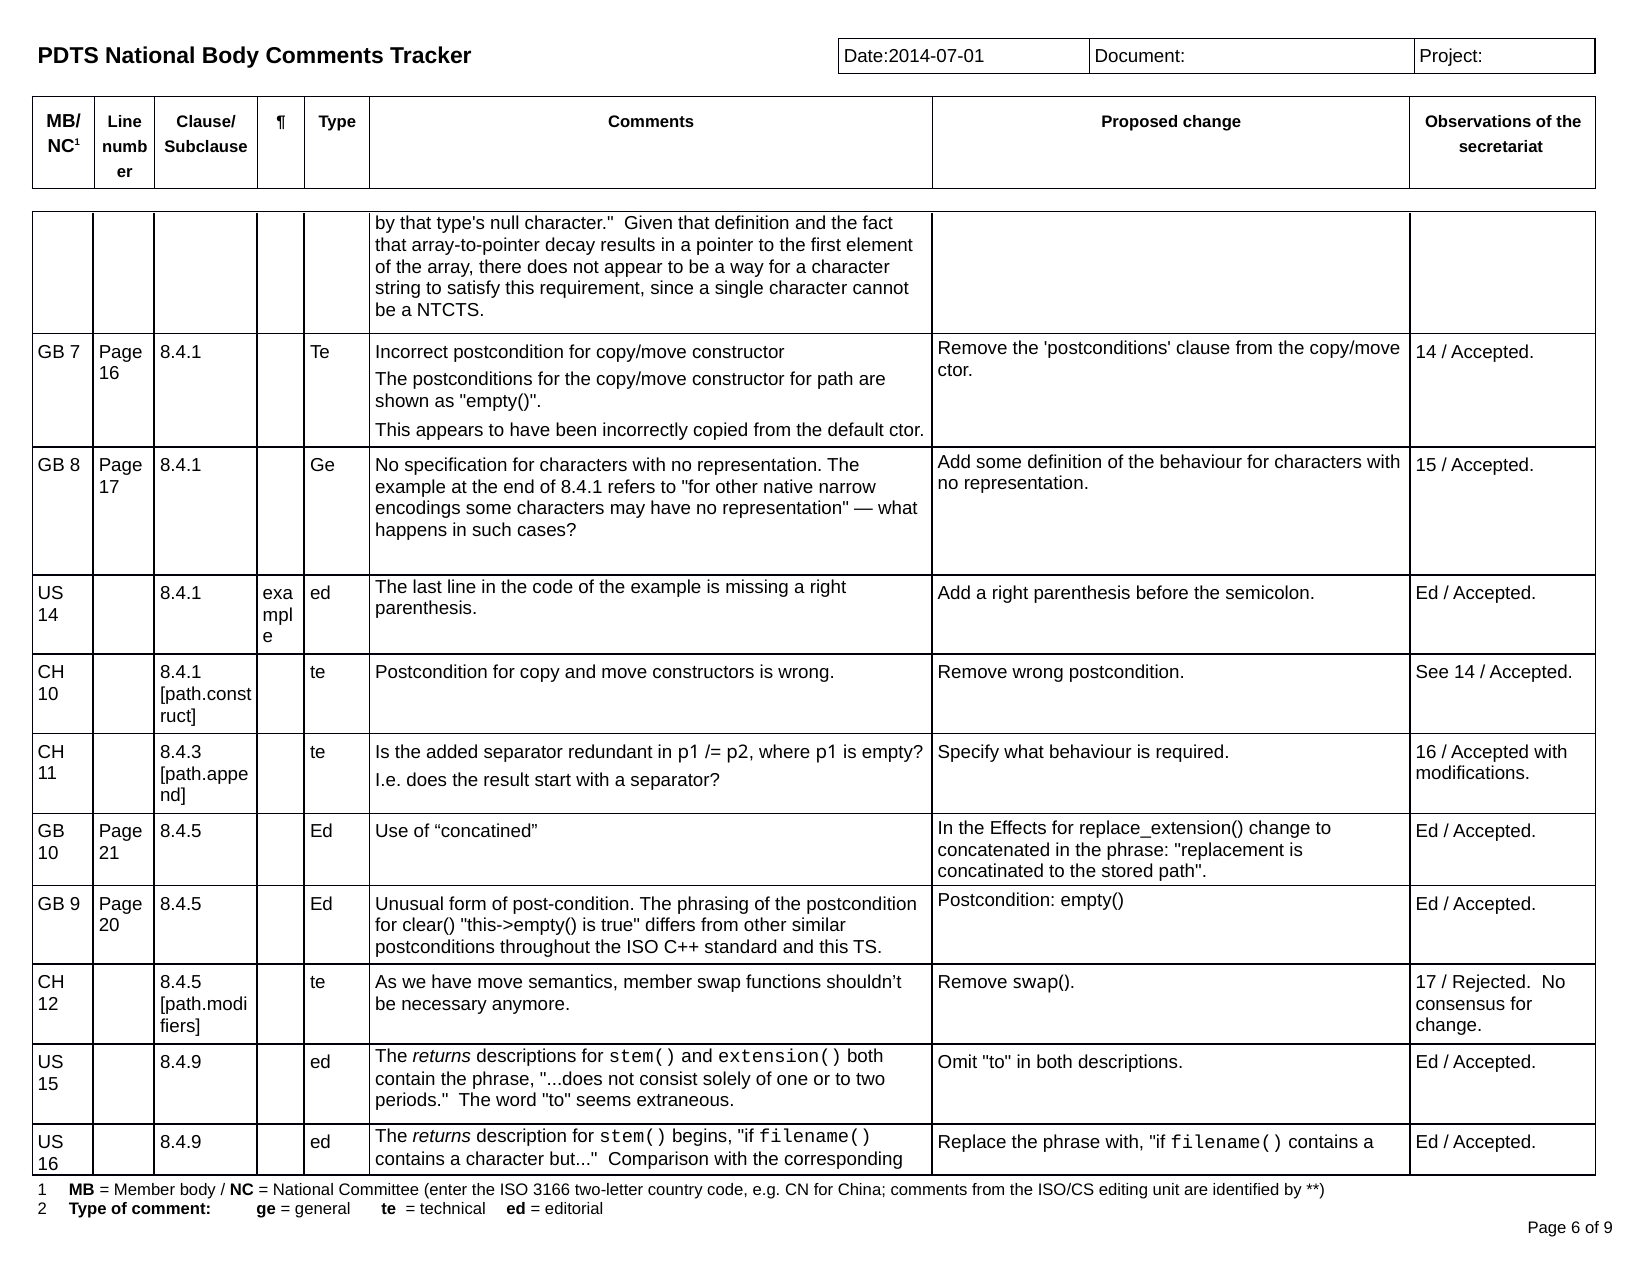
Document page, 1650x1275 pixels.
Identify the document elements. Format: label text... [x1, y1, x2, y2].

table_cell [258, 655, 303, 733]
table_cell [258, 1125, 303, 1174]
table_cell Page 16 [94, 334, 153, 446]
table_cell GB 9 [33, 886, 92, 963]
table_cell 8.4.5 [155, 814, 256, 884]
table_cell See 14 / Accepted. [1411, 655, 1595, 733]
table_cell Ge [305, 448, 369, 574]
table_cell [94, 212, 154, 333]
table_cell 8.4.1 [155, 448, 256, 574]
table_cell te [305, 965, 369, 1043]
table_cell [94, 734, 153, 812]
table_cell Omit "to" in both descriptions. [933, 1045, 1409, 1123]
table_cell 8.4.1 [155, 576, 256, 653]
table_cell [94, 655, 153, 733]
table_cell Postcondition: empty() [933, 886, 1409, 963]
table_cell [258, 965, 303, 1043]
table_cell 14 / Accepted. [1411, 334, 1595, 446]
table_cell [258, 1045, 303, 1123]
table_cell CH 10 [33, 655, 92, 733]
table_cell 15 / Accepted. [1411, 448, 1595, 574]
table_cell No specification for characters with no representation. The example at the end of 8.4.1 refers to "for other native narrow encodings some characters may have no representation" — what happens in such cases? [370, 448, 931, 574]
table_cell Ed / Accepted. [1411, 886, 1595, 963]
table_cell [94, 965, 153, 1043]
table_cell example [258, 576, 303, 653]
table_cell [305, 212, 369, 333]
table_cell ed [305, 576, 369, 653]
table_cell [155, 212, 257, 333]
table_cell Specify what behaviour is required. [933, 734, 1409, 812]
table_cell [94, 1045, 153, 1123]
table_cell ed [305, 1045, 369, 1123]
table_cell te [305, 734, 369, 812]
table_cell 8.4.5 [path.modifiers] [155, 965, 256, 1043]
table_cell Add a right parenthesis before the semicolon. [933, 576, 1409, 653]
table_cell Is the added separator redundant in p1 /= p2, where p1 is empty? I.e. does the result start with a separator? [370, 734, 931, 812]
table_cell [258, 814, 303, 884]
table_cell te [305, 655, 369, 733]
table_cell The last line in the code of the example is missing a right parenthesis. [370, 576, 931, 653]
table_cell Remove wrong postcondition. [933, 655, 1409, 733]
table_cell 17 / Rejected. No consensus for change. [1411, 965, 1595, 1043]
table_cell Ed / Accepted. [1411, 1045, 1595, 1123]
table_cell The returns description for stem() begins, "if filename() contains a character but..." Comparison with the corresponding [370, 1125, 931, 1174]
table_cell Ed / Accepted. [1411, 1125, 1595, 1174]
table_cell [94, 1125, 153, 1174]
table_cell 8.4.9 [155, 1125, 256, 1174]
table_cell Unusual form of post-condition. The phrasing of the postcondition for clear() "this->empty() is true" differs from other similar postconditions throughout the ISO C++ standard and this TS. [370, 886, 931, 963]
table_cell Page 21 [94, 814, 153, 884]
table_cell The returns descriptions for stem() and extension() both contain the phrase, "...does not consist solely of one or to two periods." The word "to" seems extraneous. [370, 1045, 931, 1123]
table_cell Page 20 [94, 886, 153, 963]
table_cell As we have move semantics, member swap functions shouldn’t be necessary anymore. [370, 965, 931, 1043]
table_cell CH 12 [33, 965, 92, 1043]
table_cell [94, 576, 153, 653]
table_cell [258, 448, 303, 574]
table_cell Te [305, 334, 369, 446]
table_cell [258, 212, 304, 333]
table_cell [258, 734, 303, 812]
table_cell GB 7 [33, 334, 92, 446]
table_cell Use of “concatined” [370, 814, 931, 884]
table_cell by that type's null character." Given that definition and the fact that array-to-pointer decay results in a pointer to the first element of the array, there does not appear to be a way for a character string to satisfy this requirement, since a single character cannot be a NTCTS. [370, 212, 932, 333]
table_cell 8.4.9 [155, 1045, 256, 1123]
table_cell Ed [305, 886, 369, 963]
table_cell US 16 [33, 1125, 92, 1174]
table_cell [33, 212, 93, 333]
table_cell GB 8 [33, 448, 92, 574]
table_cell ed [305, 1125, 369, 1174]
table_cell [933, 212, 1410, 333]
table_cell 8.4.3 [path.append] [155, 734, 256, 812]
table_cell 8.4.1 [path.construct] [155, 655, 256, 733]
table_cell 8.4.1 [155, 334, 256, 446]
table_cell Remove swap(). [933, 965, 1409, 1043]
table_cell In the Effects for replace_extension() change to concatenated in the phrase: "replacement is concatinated to the stored path". [933, 814, 1409, 884]
table_cell Postcondition for copy and move constructors is wrong. [370, 655, 931, 733]
table_cell 16 / Accepted with modifications. [1411, 734, 1595, 812]
table_cell Ed / Accepted. [1411, 576, 1595, 653]
table_cell Incorrect postcondition for copy/move constructor The postconditions for the copy/move constructor for path are shown as "empty()". This appears to have been incorrectly copied from the default ctor. [370, 334, 931, 446]
table_cell [1411, 212, 1595, 333]
table_cell GB 10 [33, 814, 92, 884]
table_cell US 15 [33, 1045, 92, 1123]
table_cell CH 11 [33, 734, 92, 812]
table_cell Page 17 [94, 448, 153, 574]
table_cell [258, 886, 303, 963]
table_cell Add some definition of the behaviour for characters with no representation. [933, 448, 1409, 574]
table_cell Ed / Accepted. [1411, 814, 1595, 884]
table_cell [258, 334, 303, 446]
table_cell US 14 [33, 576, 92, 653]
table_cell 8.4.5 [155, 886, 256, 963]
table_cell Ed [305, 814, 369, 884]
table_cell Remove the 'postconditions' clause from the copy/move ctor. [933, 334, 1409, 446]
table_cell Replace the phrase with, "if filename() contains a [933, 1125, 1409, 1174]
